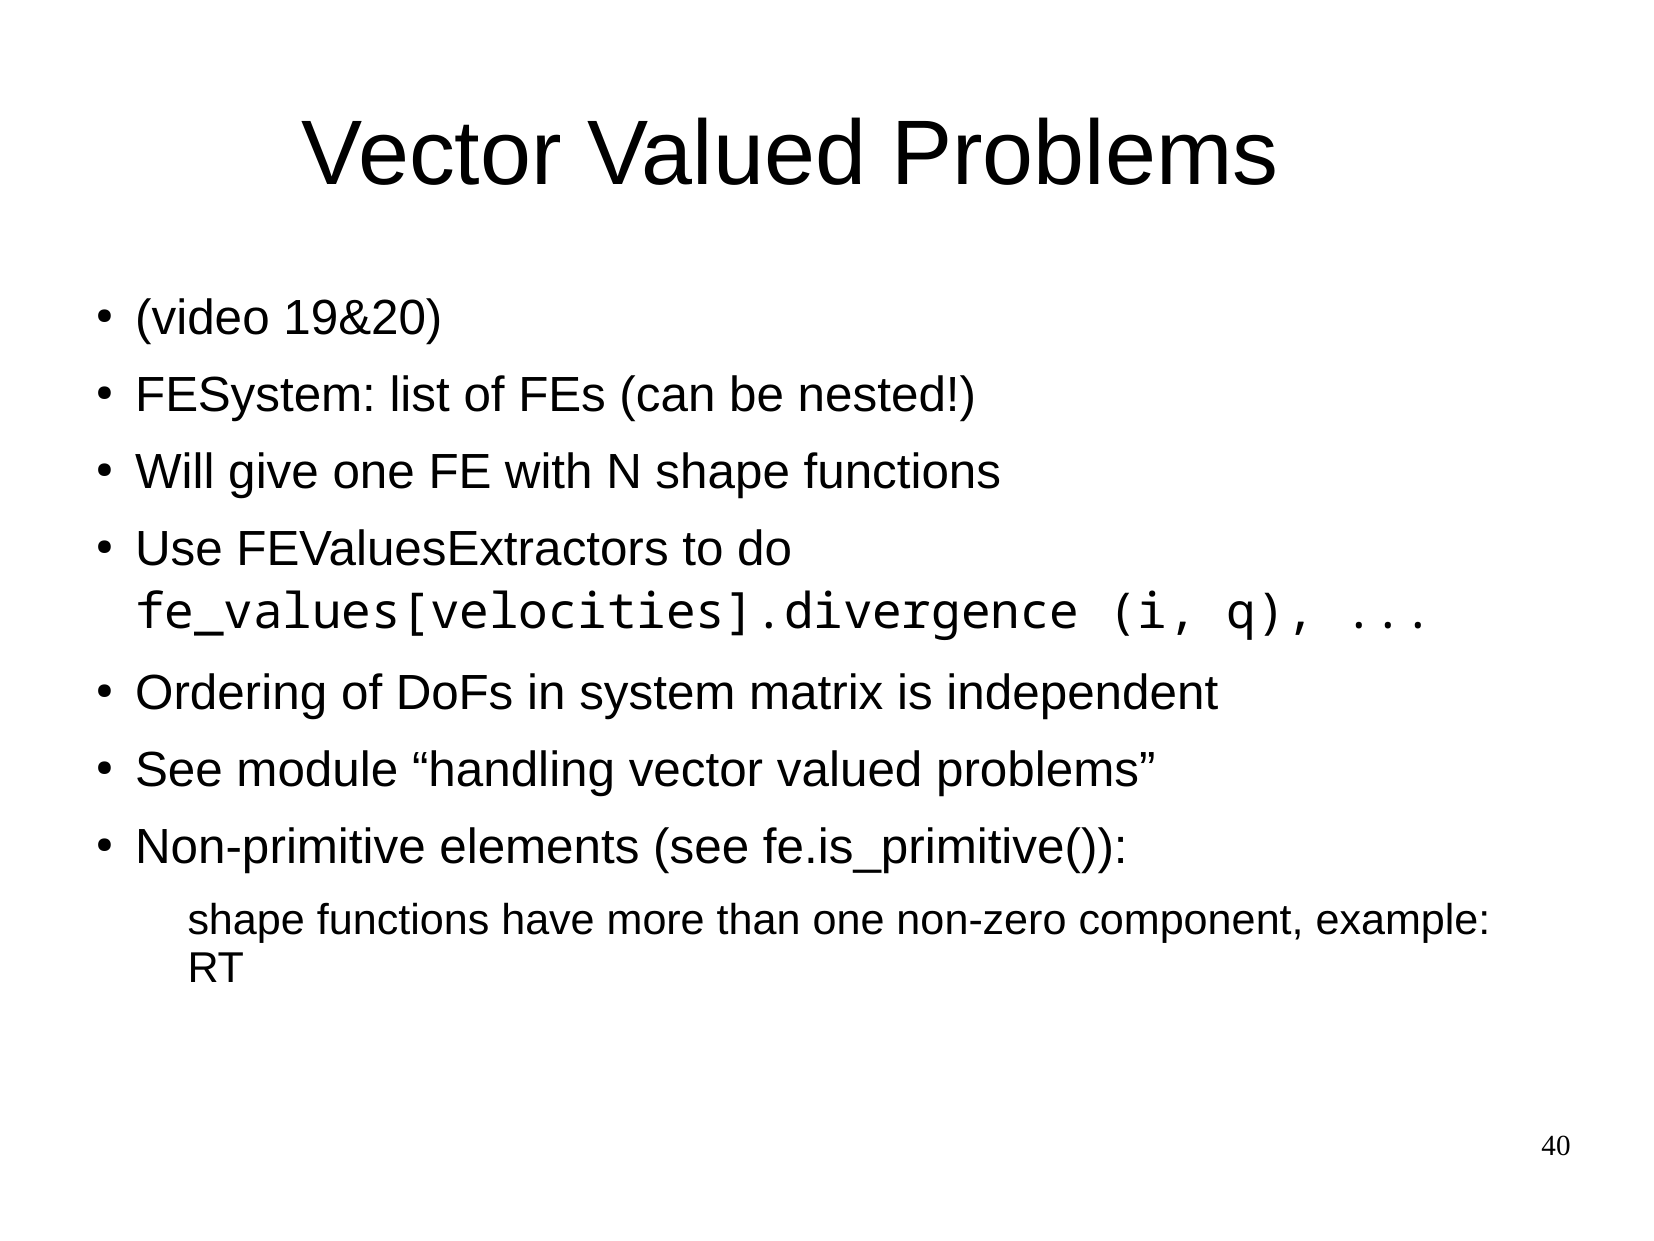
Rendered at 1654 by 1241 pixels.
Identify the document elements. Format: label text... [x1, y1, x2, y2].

title Vector Valued Problems [82, 49, 1571, 257]
list (video 19&20) FESystem: list of FEs (can be nested!) Will give one FE with N shape functions Use FEValuesExtractors to do fe_values[velocities].divergence (i, q), ... Ordering of DoFs in system matrix is independent See module “handling vector valued problems” Non-primitive elements (see fe.is_primitive()): shape functions have more than one non-zero component, example: RT [82, 290, 1538, 1010]
